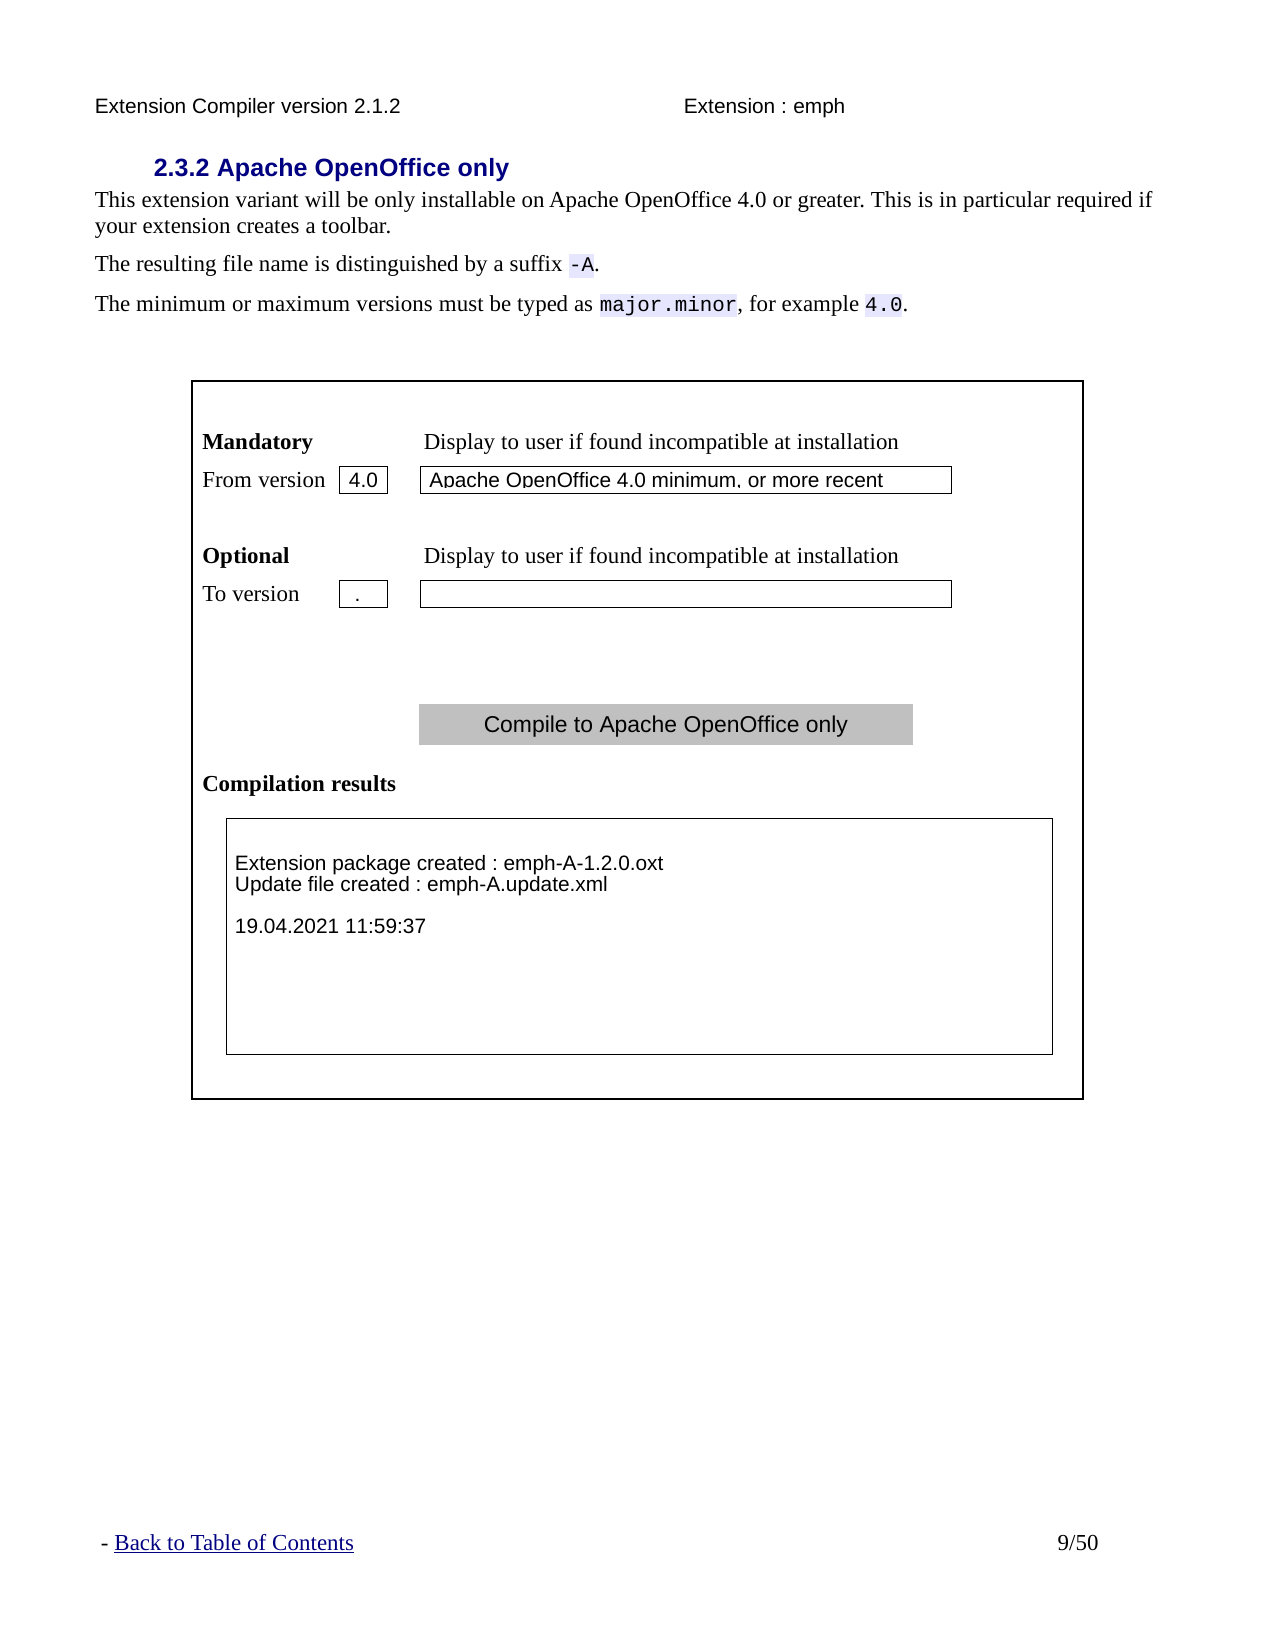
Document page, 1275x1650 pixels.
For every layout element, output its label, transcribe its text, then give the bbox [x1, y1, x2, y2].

text Compilation results [202, 771, 1073, 796]
text [388, 581, 420, 606]
text [952, 581, 1073, 606]
text To version [202, 581, 339, 606]
text [388, 467, 420, 492]
text Optional Display to user if found incompatible at installation [202, 543, 1073, 568]
text The resulting file name is distinguished by a suffix -A. [94, 251, 1181, 278]
text [952, 467, 1073, 492]
text This extension variant will be only installable on Apache OpenOffice 4.0 or greater. This is in particular required if your extension creates a toolbar. [94, 187, 1181, 238]
text The minimum or maximum versions must be typed as major.minor, for example 4.0. [94, 290, 1181, 317]
subtitle Apache OpenOffice only [153, 153, 1181, 181]
text From version [202, 467, 339, 492]
text Mandatory Display to user if found incompatible at installation [202, 429, 1073, 454]
